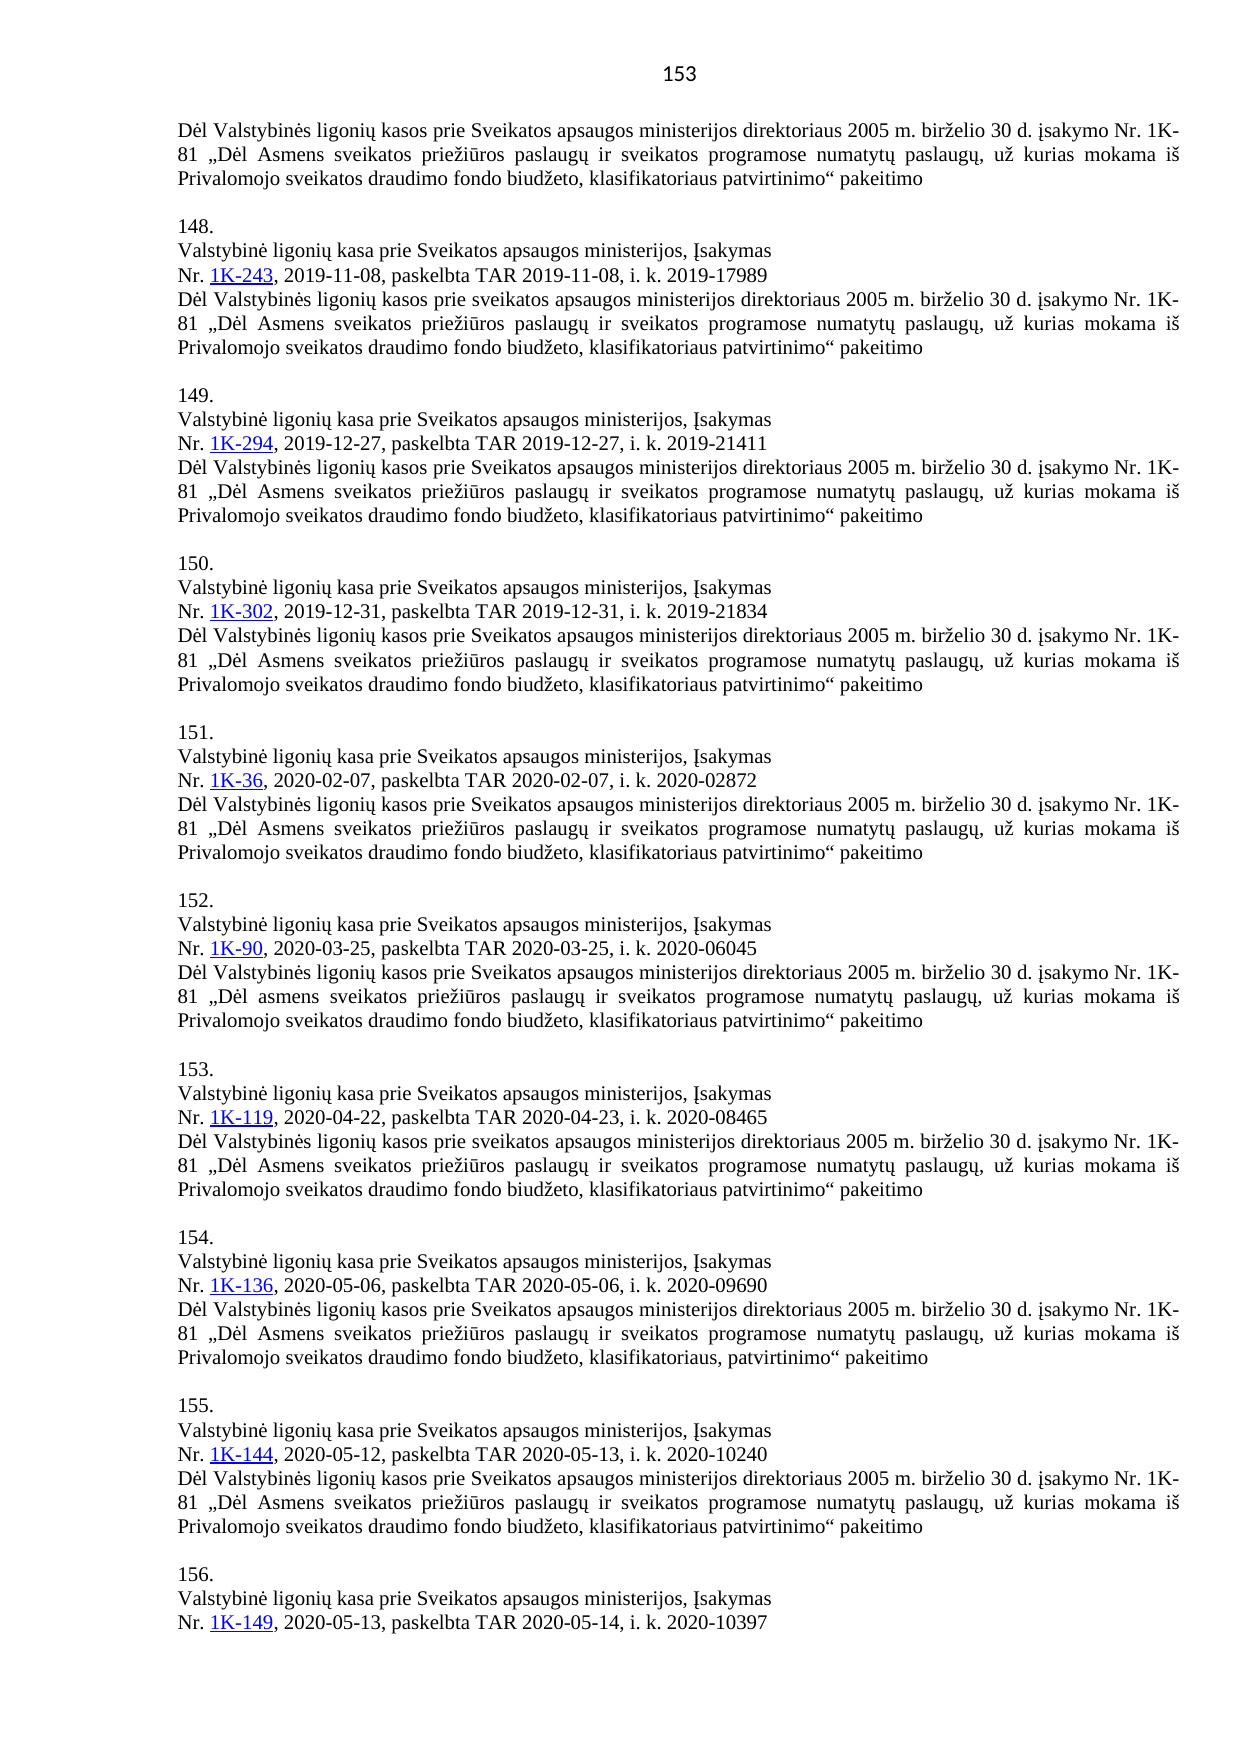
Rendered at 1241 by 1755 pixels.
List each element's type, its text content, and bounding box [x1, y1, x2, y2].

text Nr. 1K-149, 2020-05-13, paskelbta TAR 2020-05-14, i. k. 2020-10397 [177, 1610, 1181, 1634]
text Valstybinė ligonių kasa prie Sveikatos apsaugos ministerijos, Įsakymas [177, 1417, 1181, 1442]
text Dėl Valstybinės ligonių kasos prie Sveikatos apsaugos ministerijos direktoriaus 2005 m. birželio 30 d. įsakymo Nr. 1K-81 „Dėl Asmens sveikatos priežiūros paslaugų ir sveikatos programose numatytų paslaugų, už kurias mokama iš Privalomojo sveikatos draudimo fondo biudžeto, klasifikatoriaus patvirtinimo“ pakeitimo [177, 792, 1181, 864]
text Valstybinė ligonių kasa prie Sveikatos apsaugos ministerijos, Įsakymas [177, 1586, 1181, 1610]
text Dėl Valstybinės ligonių kasos prie sveikatos apsaugos ministerijos direktoriaus 2005 m. birželio 30 d. įsakymo Nr. 1K-81 „Dėl Asmens sveikatos priežiūros paslaugų ir sveikatos programose numatytų paslaugų, už kurias mokama iš Privalomojo sveikatos draudimo fondo biudžeto, klasifikatoriaus patvirtinimo“ pakeitimo [177, 1129, 1181, 1201]
text Valstybinė ligonių kasa prie Sveikatos apsaugos ministerijos, Įsakymas [177, 1081, 1181, 1105]
text Valstybinė ligonių kasa prie Sveikatos apsaugos ministerijos, Įsakymas [177, 1249, 1181, 1273]
text 153. [177, 1057, 1181, 1081]
text Dėl Valstybinės ligonių kasos prie Sveikatos apsaugos ministerijos direktoriaus 2005 m. birželio 30 d. įsakymo Nr. 1K-81 „Dėl Asmens sveikatos priežiūros paslaugų ir sveikatos programose numatytų paslaugų, už kurias mokama iš Privalomojo sveikatos draudimo fondo biudžeto, klasifikatoriaus patvirtinimo“ pakeitimo [177, 1466, 1181, 1538]
text 148. [177, 214, 1181, 238]
text Dėl Valstybinės ligonių kasos prie Sveikatos apsaugos ministerijos direktoriaus 2005 m. birželio 30 d. įsakymo Nr. 1K-81 „Dėl Asmens sveikatos priežiūros paslaugų ir sveikatos programose numatytų paslaugų, už kurias mokama iš Privalomojo sveikatos draudimo fondo biudžeto, klasifikatoriaus patvirtinimo“ pakeitimo [177, 623, 1181, 696]
text Valstybinė ligonių kasa prie Sveikatos apsaugos ministerijos, Įsakymas [177, 238, 1181, 262]
text 155. [177, 1393, 1181, 1417]
text Dėl Valstybinės ligonių kasos prie Sveikatos apsaugos ministerijos direktoriaus 2005 m. birželio 30 d. įsakymo Nr. 1K-81 „Dėl asmens sveikatos priežiūros paslaugų ir sveikatos programose numatytų paslaugų, už kurias mokama iš Privalomojo sveikatos draudimo fondo biudžeto, klasifikatoriaus patvirtinimo“ pakeitimo [177, 960, 1181, 1032]
text 152. [177, 888, 1181, 912]
text 149. [177, 383, 1181, 407]
text Valstybinė ligonių kasa prie Sveikatos apsaugos ministerijos, Įsakymas [177, 575, 1181, 599]
text Dėl Valstybinės ligonių kasos prie sveikatos apsaugos ministerijos direktoriaus 2005 m. birželio 30 d. įsakymo Nr. 1K-81 „Dėl Asmens sveikatos priežiūros paslaugų ir sveikatos programose numatytų paslaugų, už kurias mokama iš Privalomojo sveikatos draudimo fondo biudžeto, klasifikatoriaus patvirtinimo“ pakeitimo [177, 287, 1181, 359]
text Valstybinė ligonių kasa prie Sveikatos apsaugos ministerijos, Įsakymas [177, 912, 1181, 936]
text Dėl Valstybinės ligonių kasos prie Sveikatos apsaugos ministerijos direktoriaus 2005 m. birželio 30 d. įsakymo Nr. 1K-81 „Dėl Asmens sveikatos priežiūros paslaugų ir sveikatos programose numatytų paslaugų, už kurias mokama iš Privalomojo sveikatos draudimo fondo biudžeto, klasifikatoriaus patvirtinimo“ pakeitimo [177, 118, 1181, 190]
text 156. [177, 1562, 1181, 1586]
text Nr. 1K-90, 2020-03-25, paskelbta TAR 2020-03-25, i. k. 2020-06045 [177, 936, 1181, 960]
text Dėl Valstybinės ligonių kasos prie Sveikatos apsaugos ministerijos direktoriaus 2005 m. birželio 30 d. įsakymo Nr. 1K-81 „Dėl Asmens sveikatos priežiūros paslaugų ir sveikatos programose numatytų paslaugų, už kurias mokama iš Privalomojo sveikatos draudimo fondo biudžeto, klasifikatoriaus patvirtinimo“ pakeitimo [177, 455, 1181, 527]
text Nr. 1K-119, 2020-04-22, paskelbta TAR 2020-04-23, i. k. 2020-08465 [177, 1105, 1181, 1129]
text Nr. 1K-294, 2019-12-27, paskelbta TAR 2019-12-27, i. k. 2019-21411 [177, 431, 1181, 455]
text 154. [177, 1225, 1181, 1249]
text Nr. 1K-243, 2019-11-08, paskelbta TAR 2019-11-08, i. k. 2019-17989 [177, 262, 1181, 287]
text Nr. 1K-136, 2020-05-06, paskelbta TAR 2020-05-06, i. k. 2020-09690 [177, 1273, 1181, 1297]
text Nr. 1K-36, 2020-02-07, paskelbta TAR 2020-02-07, i. k. 2020-02872 [177, 768, 1181, 792]
text Valstybinė ligonių kasa prie Sveikatos apsaugos ministerijos, Įsakymas [177, 744, 1181, 768]
text Dėl Valstybinės ligonių kasos prie Sveikatos apsaugos ministerijos direktoriaus 2005 m. birželio 30 d. įsakymo Nr. 1K-81 „Dėl Asmens sveikatos priežiūros paslaugų ir sveikatos programose numatytų paslaugų, už kurias mokama iš Privalomojo sveikatos draudimo fondo biudžeto, klasifikatoriaus, patvirtinimo“ pakeitimo [177, 1297, 1181, 1369]
text 151. [177, 720, 1181, 744]
text Valstybinė ligonių kasa prie Sveikatos apsaugos ministerijos, Įsakymas [177, 407, 1181, 431]
text 150. [177, 551, 1181, 575]
text Nr. 1K-144, 2020-05-12, paskelbta TAR 2020-05-13, i. k. 2020-10240 [177, 1442, 1181, 1466]
text Nr. 1K-302, 2019-12-31, paskelbta TAR 2019-12-31, i. k. 2019-21834 [177, 599, 1181, 623]
